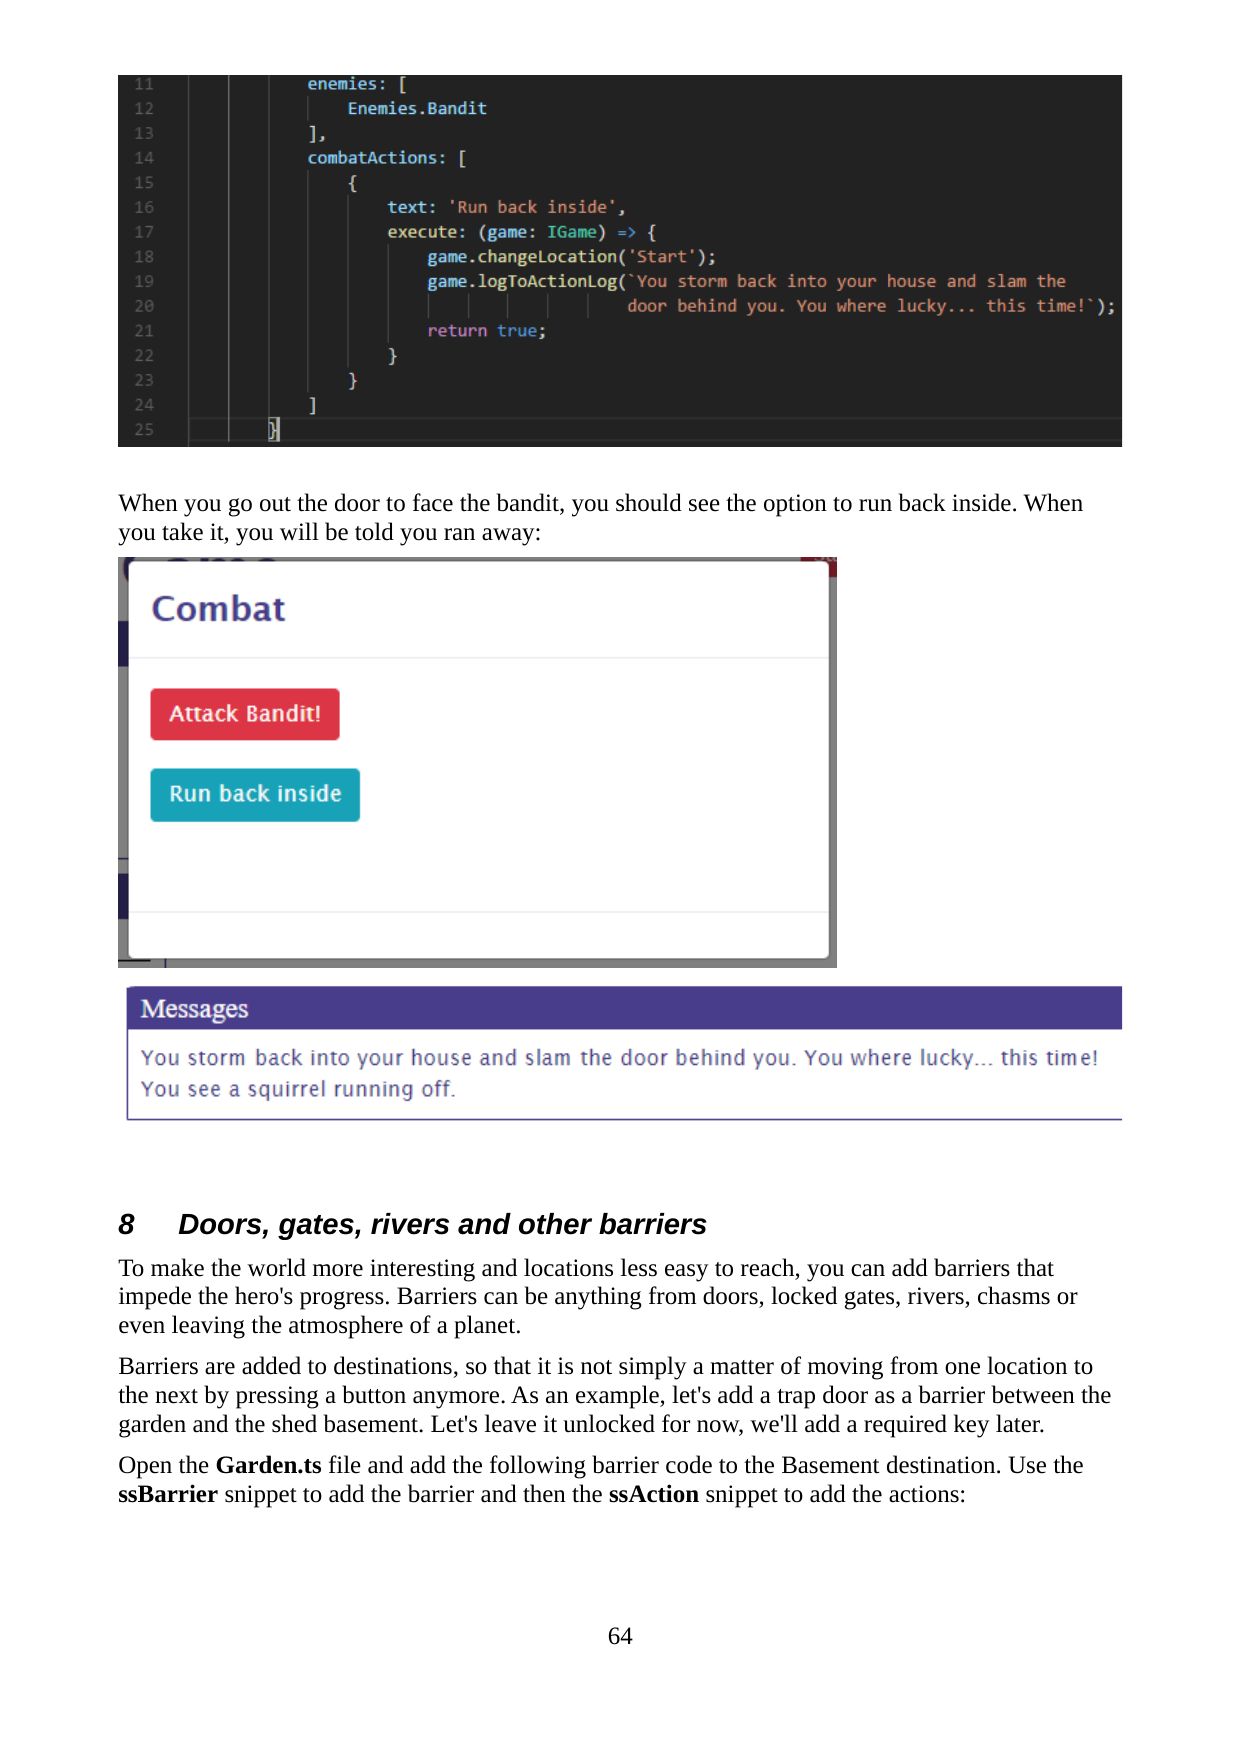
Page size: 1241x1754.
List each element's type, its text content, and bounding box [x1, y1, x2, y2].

text Open the Garden.ts file and add the following barrier code to the Basement destination. Use the ssBarrier snippet to add the barrier and then the ssAction snippet to add the actions: [118, 1450, 1122, 1508]
subtitle Doors, gates, rivers and other barriers [118, 1207, 1122, 1240]
text When you go out the door to face the bandit, you should see the option to run back inside. When you take it, you will be told you ran away: [118, 488, 1122, 545]
text To make the world more interesting and locations less easy to reach, you can add barriers that impede the hero's progress. Barriers can be anything from doors, locked gates, rivers, chasms or even leaving the atmosphere of a planet. [118, 1253, 1122, 1339]
text Barriers are added to destinations, so that it is not simply a matter of moving from one location to the next by pressing a button anymore. As an example, let's add a trap door as a barrier between the garden and the shed basement. Let's leave it unlocked for now, we'll add a required key later. [118, 1351, 1122, 1438]
